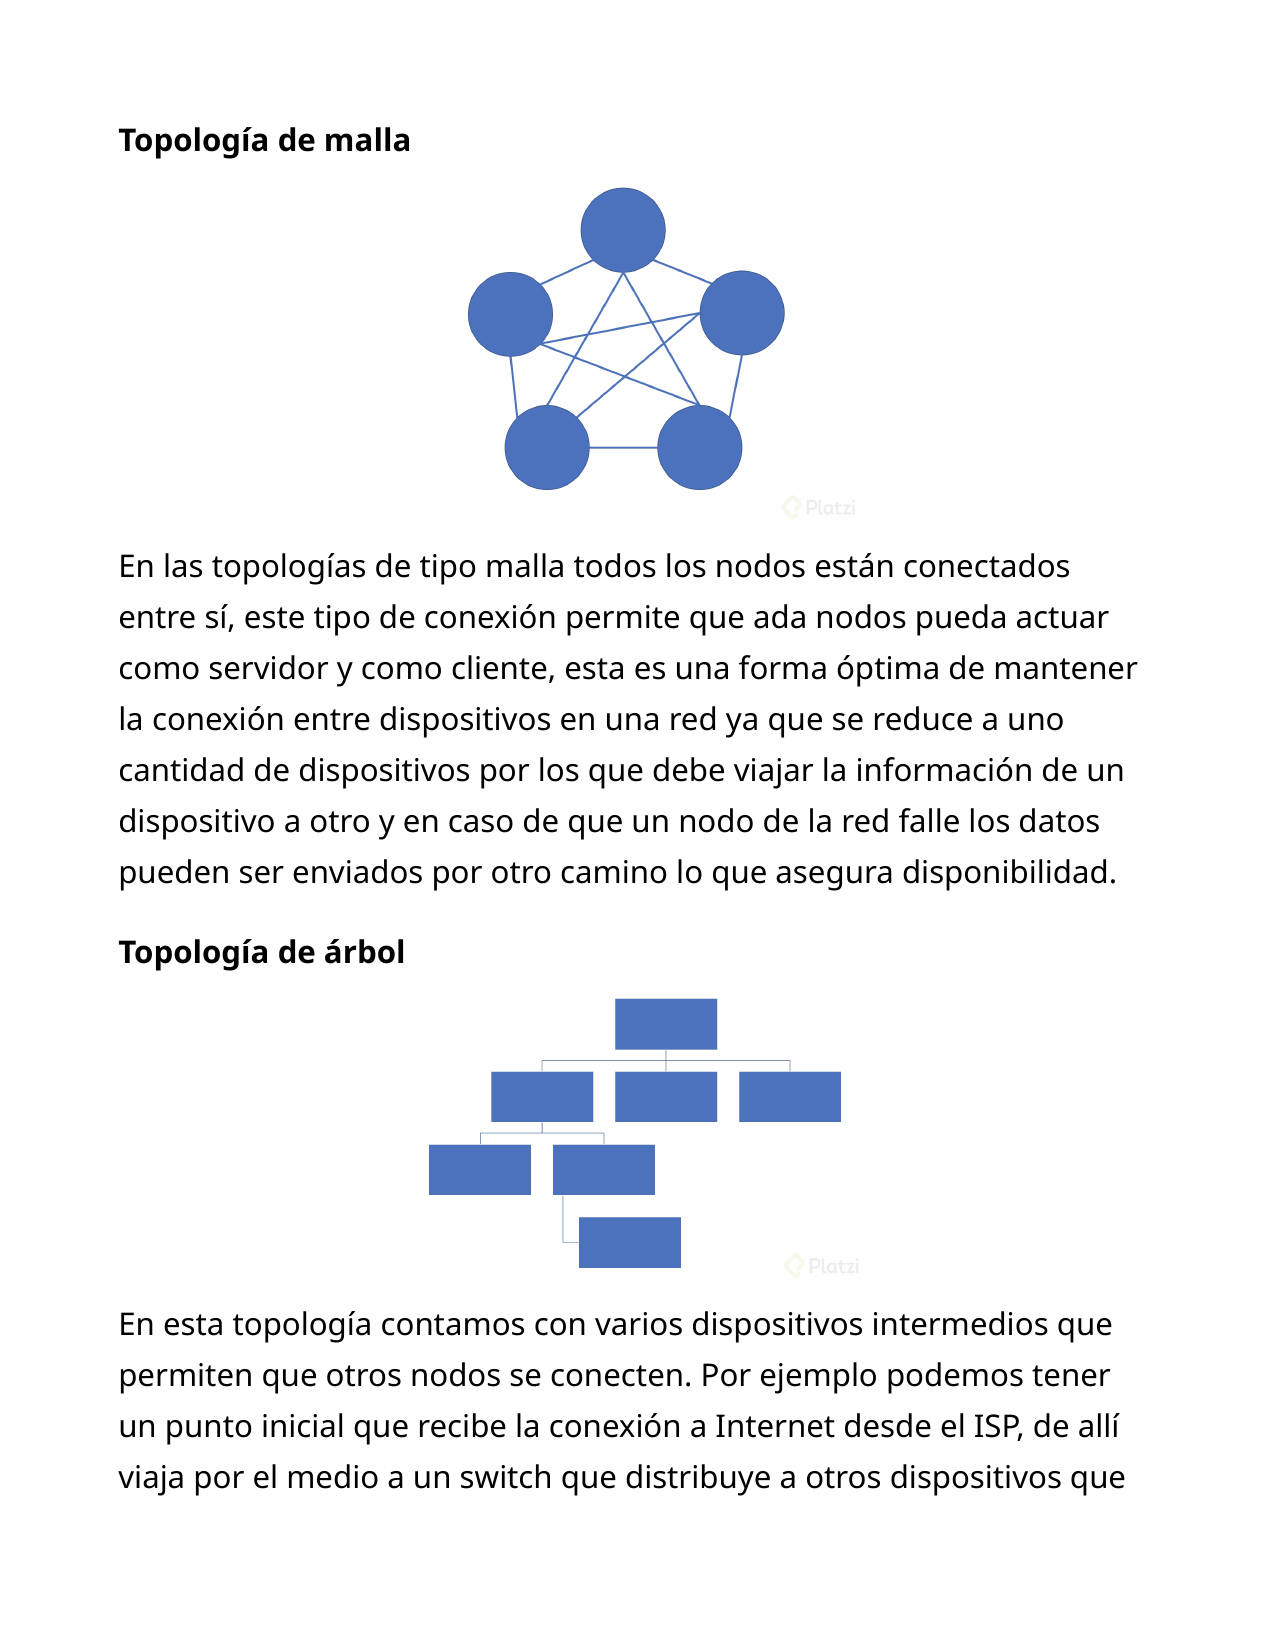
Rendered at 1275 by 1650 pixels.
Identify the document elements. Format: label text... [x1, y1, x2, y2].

text En las topologías de tipo malla todos los nodos están conectados entre sí, este tipo de conexión permite que ada nodos pueda actuar como servidor y como cliente, esta es una forma óptima de mantener la conexión entre dispositivos en una red ya que se reduce a uno cantidad de dispositivos por los que debe viajar la información de un dispositivo a otro y en caso de que un nodo de la red falle los datos pueden ser enviados por otro camino lo que asegura disponibilidad. [118, 544, 1157, 893]
subtitle Topología de árbol [118, 930, 1157, 973]
picture [412, 985, 863, 1281]
picture [416, 173, 859, 523]
subtitle Topología de malla [118, 118, 1157, 161]
text En esta topología contamos con varios dispositivos intermedios que permiten que otros nodos se conecten. Por ejemplo podemos tener un punto inicial que recibe la conexión a Internet desde el ISP, de allí viaja por el medio a un switch que distribuye a otros dispositivos que [118, 1302, 1157, 1498]
